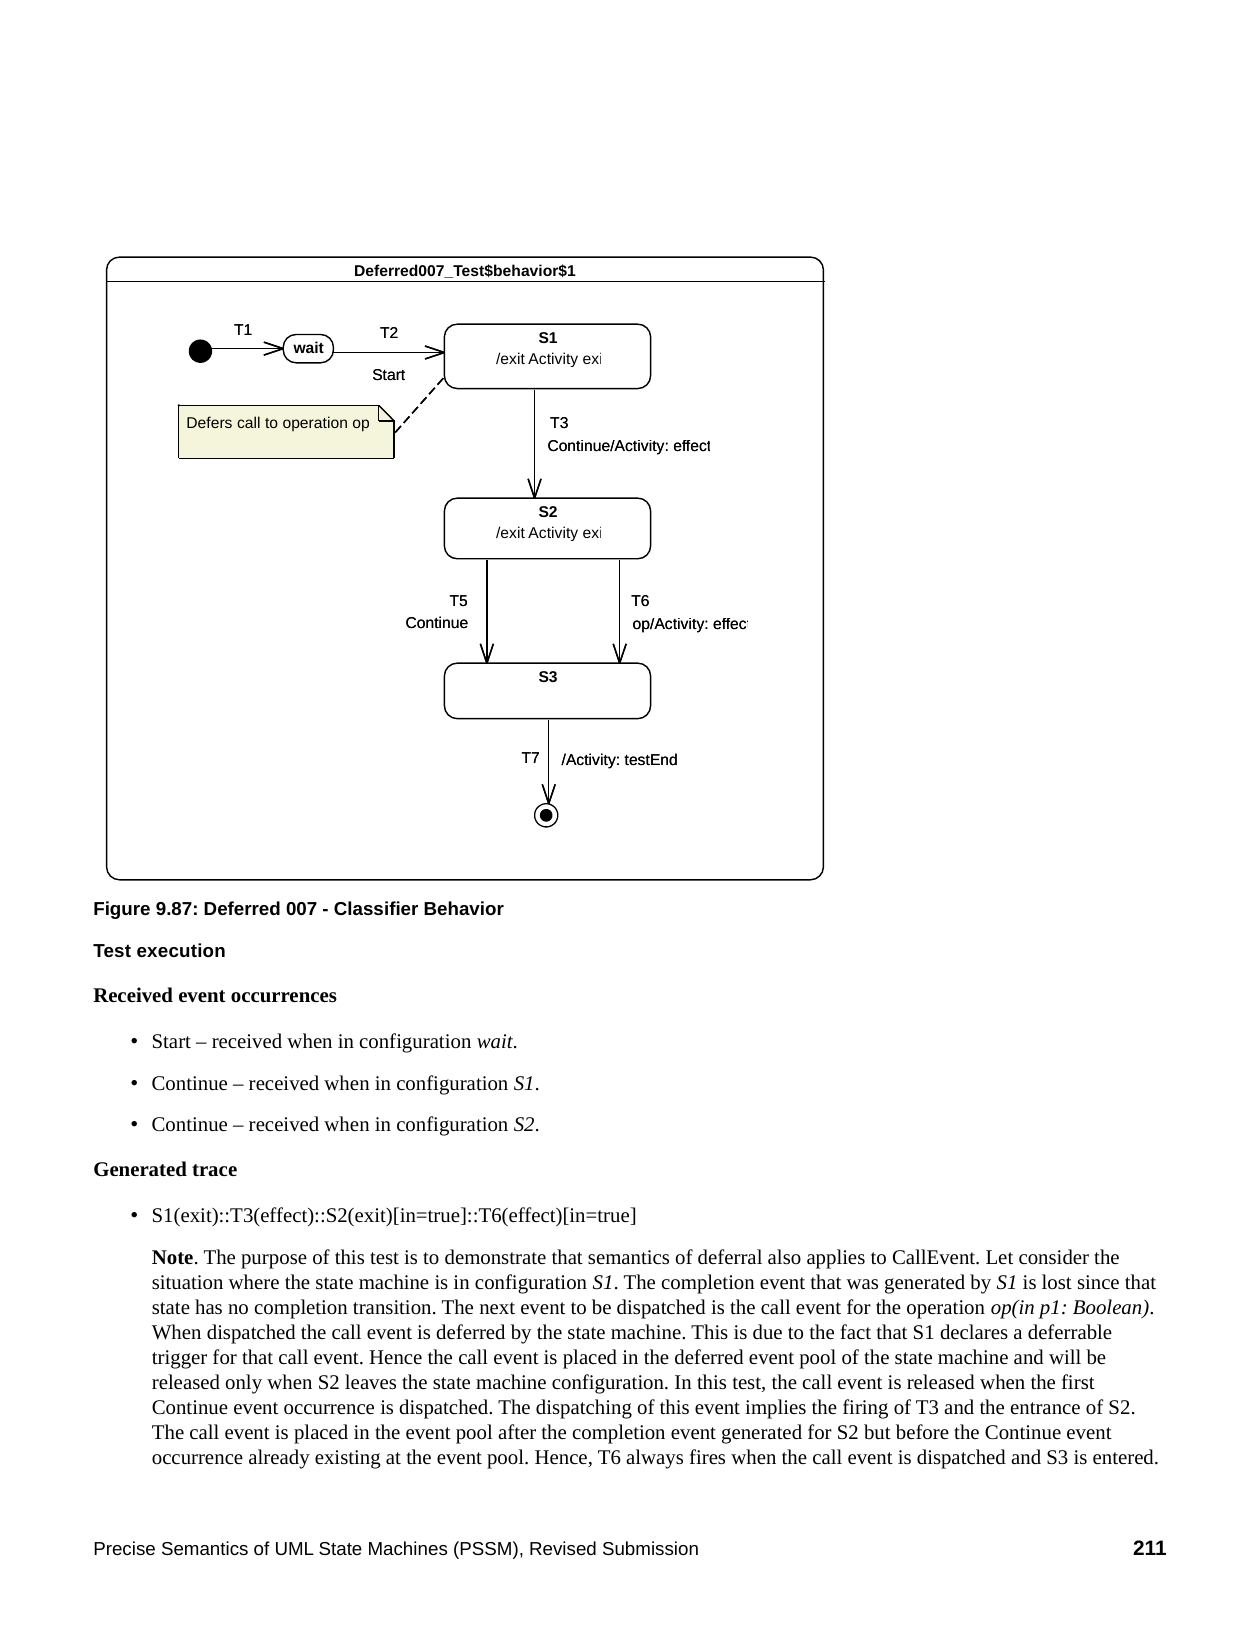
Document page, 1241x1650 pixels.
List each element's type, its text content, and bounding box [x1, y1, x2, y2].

text Received event occurrences [93, 983, 1164, 1007]
list Continue – received when in configuration S1. [131, 1069, 1164, 1094]
list S1(exit)::T3(effect)::S2(exit)[in=true]::T6(effect)[in=true] [131, 1202, 1164, 1227]
text Generated trace [93, 1157, 1164, 1181]
list Note. The purpose of this test is to demonstrate that semantics of deferral also applies to CallEvent. Let consider the situation where the state machine is in configuration S1. The completion event that was generated by S1 is lost since that state has no completion transition. The next event to be dispatched is the call event for the operation op(in p1: Boolean). When dispatched the call event is deferred by the state machine. This is due to the fact that S1 declares a deferrable trigger for that call event. Hence the call event is placed in the deferred event pool of the state machine and will be released only when S2 leaves the state machine configuration. In this test, the call event is released when the first Continue event occurrence is dispatched. The dispatching of this event implies the firing of T3 and the entrance of S2. The call event is placed in the event pool after the completion event generated for S2 but before the Continue event occurrence already existing at the event pool. Hence, T6 always fires when the call event is dispatched and S3 is entered. [131, 1244, 1164, 1469]
subtitle Test execution [93, 231, 1164, 962]
list Start – received when in configuration wait. [131, 1028, 1164, 1053]
list Continue – received when in configuration S2. [131, 1111, 1164, 1136]
text Figure 9.87: Deferred 007 - Classifier Behavior [93, 243, 838, 919]
